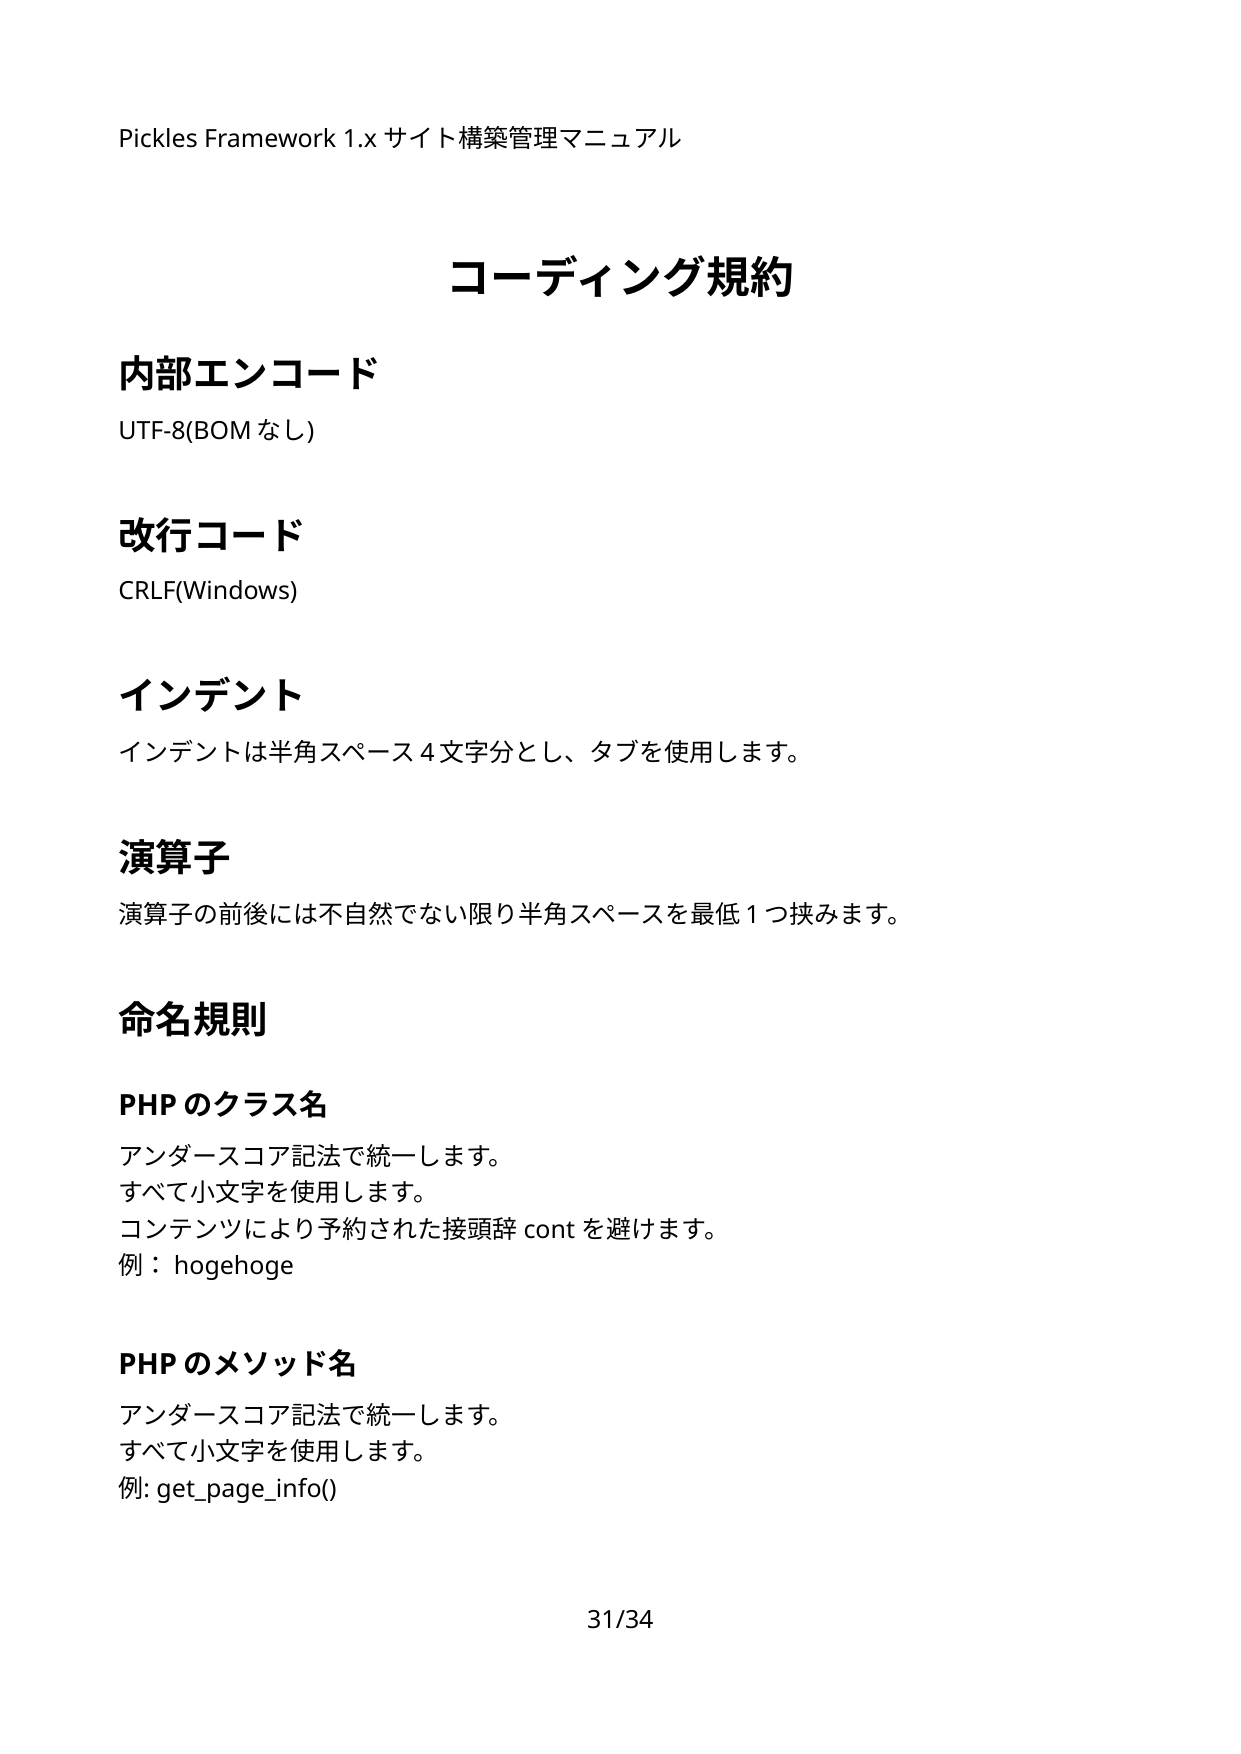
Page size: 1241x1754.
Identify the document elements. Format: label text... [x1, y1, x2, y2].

text 例： hogehoge [118, 1245, 1122, 1282]
text コンテンツにより予約された接頭辞 cont を避けます。 [118, 1209, 1122, 1245]
subtitle 改行コード [118, 506, 1122, 560]
text 例: get_page_info() [118, 1468, 1122, 1504]
text CRLF(Windows) [118, 573, 1122, 607]
subtitle 命名規則 [118, 990, 1122, 1044]
text UTF-8(BOMなし) [118, 411, 1122, 447]
subtitle PHPのクラス名 [118, 1082, 1122, 1124]
text アンダースコア記法で統一します。 [118, 1137, 1122, 1173]
subtitle PHPのメソッド名 [118, 1341, 1122, 1383]
text アンダースコア記法で統一します。 [118, 1396, 1122, 1432]
text 演算子の前後には不自然でない限り半角スペースを最低1つ挟みます。 [118, 894, 1122, 931]
text すべて小文字を使用します。 [118, 1173, 1122, 1209]
subtitle コーディング規約 [118, 243, 1122, 306]
subtitle 演算子 [118, 828, 1122, 882]
subtitle インデント [118, 666, 1122, 720]
text インデントは半角スペース4文字分とし、タブを使用します。 [118, 732, 1122, 769]
text すべて小文字を使用します。 [118, 1432, 1122, 1468]
subtitle 内部エンコード [118, 344, 1122, 398]
